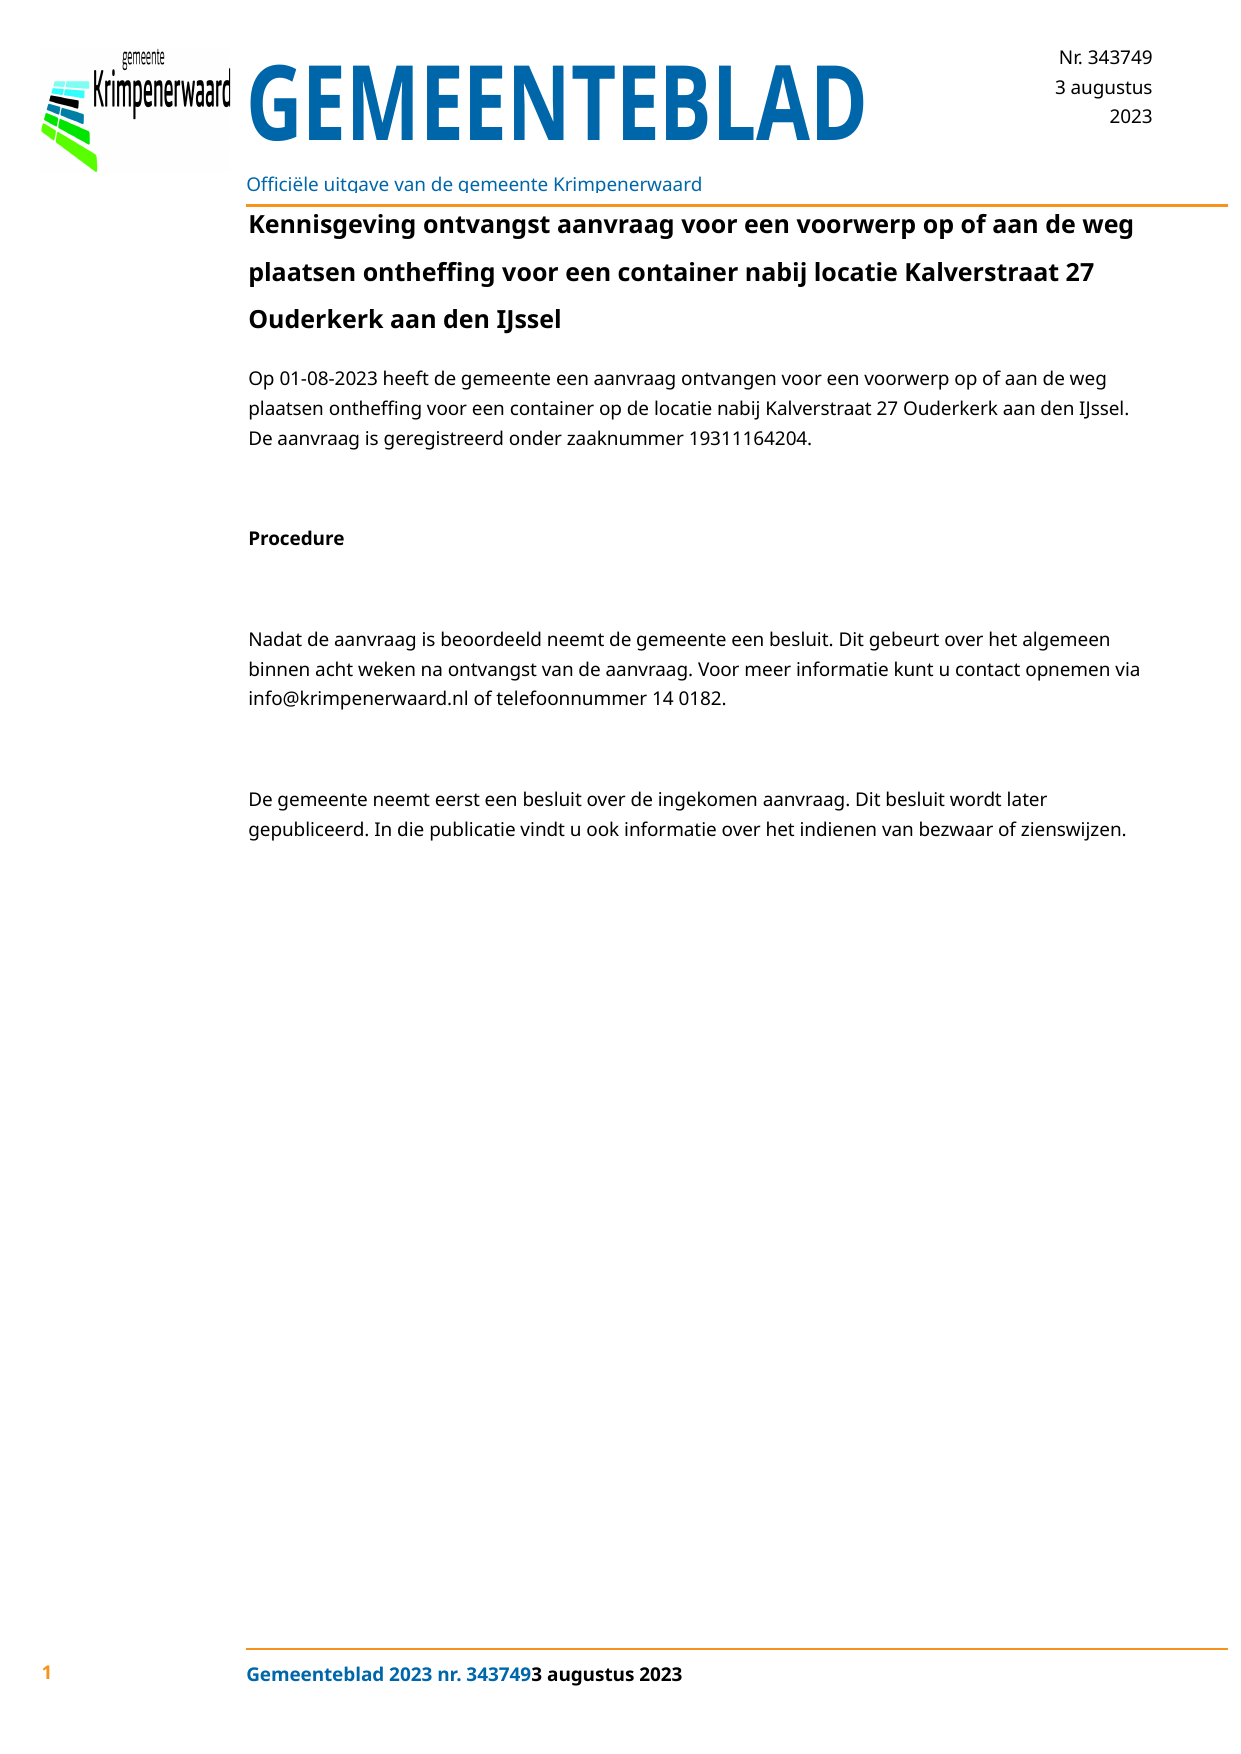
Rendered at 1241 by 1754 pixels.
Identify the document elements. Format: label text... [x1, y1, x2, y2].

text Kennisgeving ontvangst aanvraag voor een voorwerp op of aan de weg plaatsen ontheffing voor een container nabij locatie Kalverstraat 27 Ouderkerk aan den IJssel [248, 207, 1152, 336]
text De gemeente neemt eerst een besluit over de ingekomen aanvraag. Dit besluit wordt later gepubliceerd. In die publicatie vindt u ook informatie over het indienen van bezwaar of zienswijzen. [248, 786, 1152, 842]
text Op 01-08-2023 heeft de gemeente een aanvraag ontvangen voor een voorwerp op of aan de weg plaatsen ontheffing voor een container op de locatie nabij Kalverstraat 27 Ouderkerk aan den IJssel. De aanvraag is geregistreerd onder zaaknummer 19311164204. [248, 366, 1152, 450]
text Procedure [248, 526, 1152, 551]
text Nadat de aanvraag is beoordeeld neemt de gemeente een besluit. Dit gebeurt over het algemeen binnen acht weken na ontvangst van de aanvraag. Voor meer informatie kunt u contact opnemen via info@krimpenerwaard.nl of telefoonnummer 14 0182. [248, 626, 1152, 711]
picture [41, 47, 231, 172]
